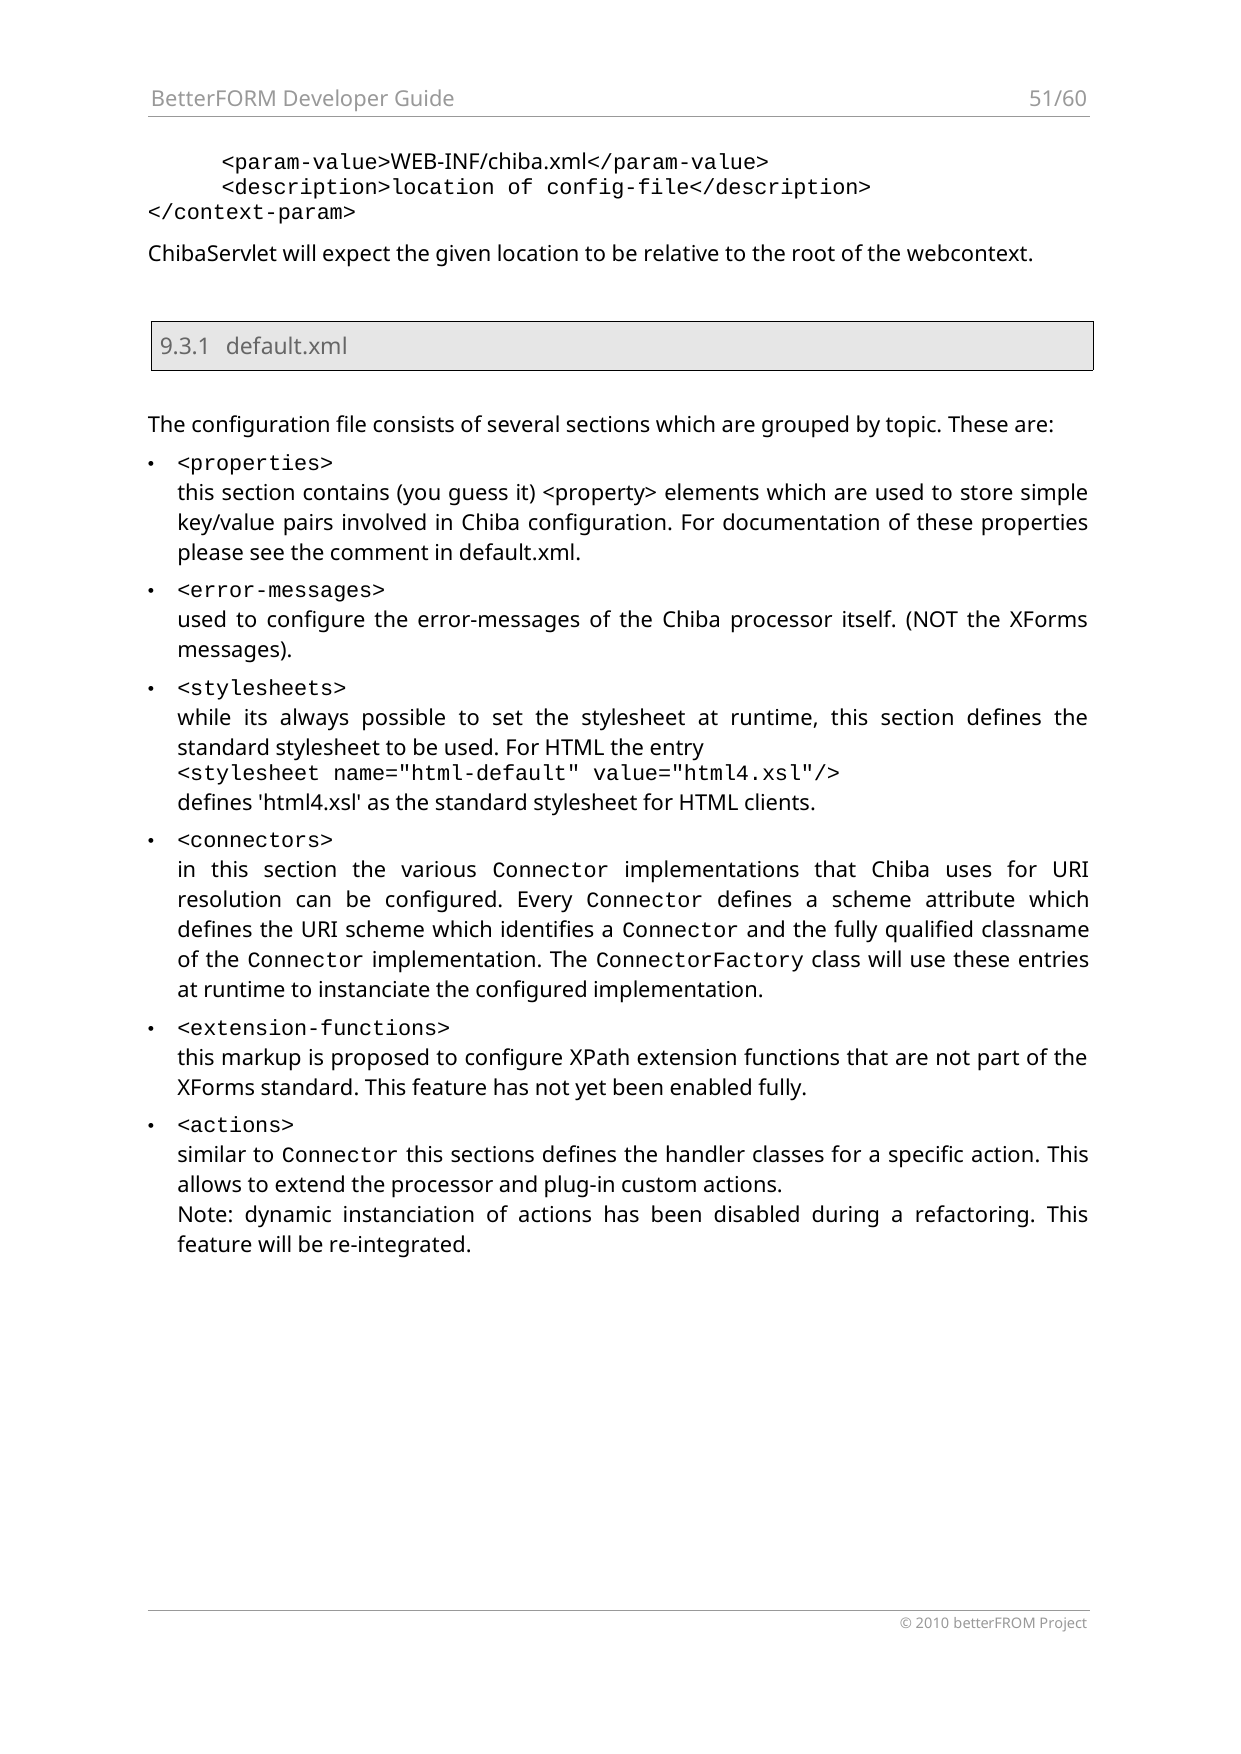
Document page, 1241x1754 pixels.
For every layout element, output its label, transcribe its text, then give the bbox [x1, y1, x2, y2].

list <extension-functions> this markup is proposed to configure XPath extension functions that are not part of the XForms standard. This feature has not yet been enabled fully. [148, 1017, 1090, 1102]
text ChibaServlet will expect the given location to be relative to the root of the webcontext. [148, 238, 1090, 268]
list <properties> this section contains (you guess it) <property> elements which are used to store simple key/value pairs involved in Chiba configuration. For documentation of these properties please see the comment in default.xml. [148, 452, 1090, 567]
list <stylesheets> while its always possible to set the stylesheet at runtime, this section defines the standard stylesheet to be used. For HTML the entry <stylesheet name="html-default" value="html4.xsl"/> defines 'html4.xsl' as the standard stylesheet for HTML clients. [148, 677, 1090, 817]
subtitle default.xml [152, 322, 1093, 370]
list <error-messages> used to configure the error-messages of the Chiba processor itself. (NOT the XForms messages). [148, 579, 1090, 664]
list <connectors> in this section the various Connector implementations that Chiba uses for URI resolution can be configured. Every Connector defines a scheme attribute which defines the URI scheme which identifies a Connector and the fully qualified classname of the Connector implementation. The ConnectorFactory class will use these entries at runtime to instanciate the configured implementation. [148, 829, 1090, 1004]
list <actions> similar to Connector this sections defines the handler classes for a specific action. This allows to extend the processor and plug-in custom actions. Note: dynamic instanciation of actions has been disabled during a refactoring. This feature will be re-integrated. [148, 1114, 1090, 1259]
text <param-value>WEB-INF/chiba.xml</param-value> <description>location of config-file</description> </context-param> [148, 146, 1090, 226]
text The configuration file consists of several sections which are grouped by topic. These are: [148, 409, 1090, 439]
